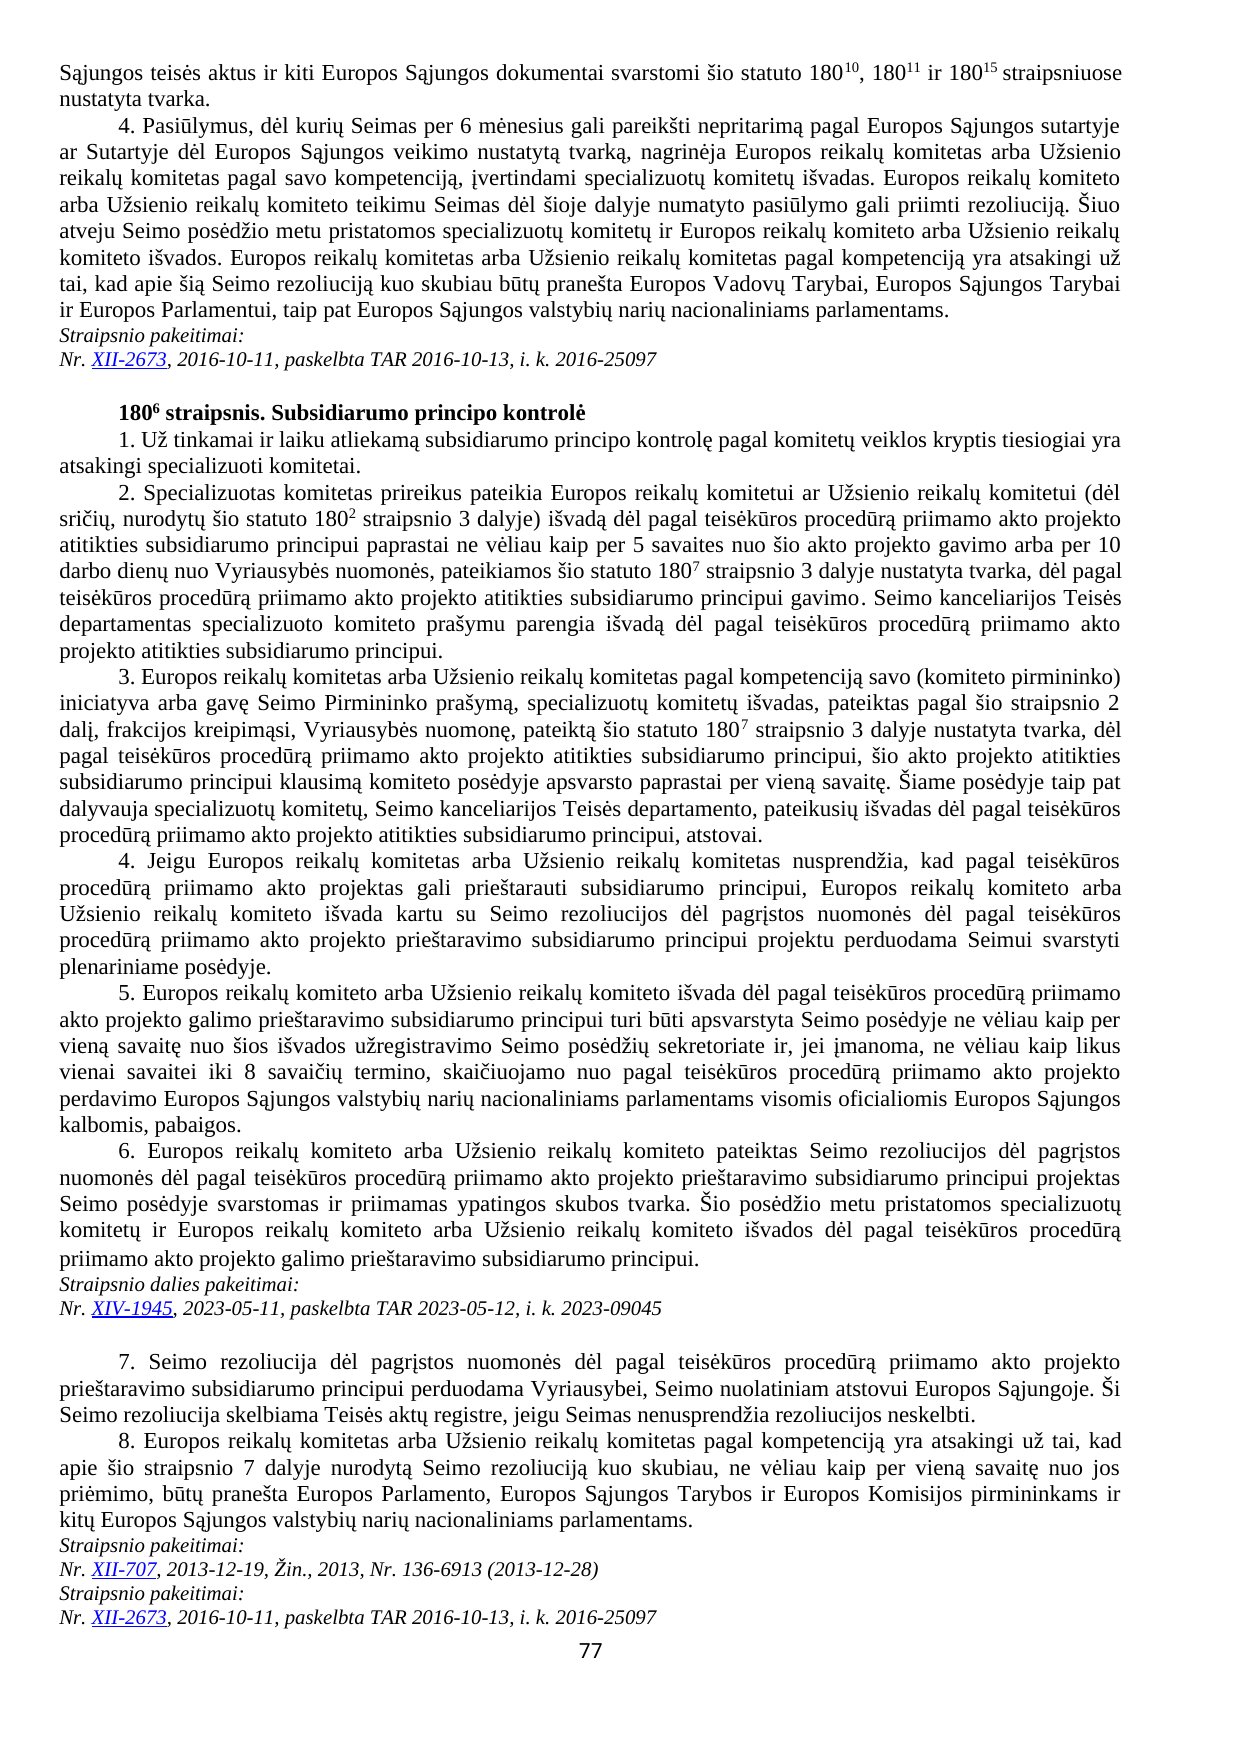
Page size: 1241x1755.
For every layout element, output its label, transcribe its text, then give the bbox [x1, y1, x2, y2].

text 1. Už tinkamai ir laiku atliekamą subsidiarumo principo kontrolę pagal komitetų veiklos kryptis tiesiogiai yra atsakingi specializuoti komitetai. [59, 426, 1122, 478]
text 4. Jeigu Europos reikalų komitetas arba Užsienio reikalų komitetas nusprendžia, kad pagal teisėkūros procedūrą priimamo akto projektas gali prieštarauti subsidiarumo principui, Europos reikalų komiteto arba Užsienio reikalų komiteto išvada kartu su Seimo rezoliucijos dėl pagrįstos nuomonės dėl pagal teisėkūros procedūrą priimamo akto projekto prieštaravimo subsidiarumo principui projektu perduodama Seimui svarstyti plenariniame posėdyje. [59, 847, 1122, 979]
text 4. Pasiūlymus, dėl kurių Seimas per 6 mėnesius gali pareikšti nepritarimą pagal Europos Sąjungos sutartyje ar Sutartyje dėl Europos Sąjungos veikimo nustatytą tvarką, nagrinėja Europos reikalų komitetas arba Užsienio reikalų komitetas pagal savo kompetenciją, įvertindami specializuotų komitetų išvadas. Europos reikalų komiteto arba Užsienio reikalų komiteto teikimu Seimas dėl šioje dalyje numatyto pasiūlymo gali priimti rezoliuciją. Šiuo atveju Seimo posėdžio metu pristatomos specializuotų komitetų ir Europos reikalų komiteto arba Užsienio reikalų komiteto išvados. Europos reikalų komitetas arba Užsienio reikalų komitetas pagal kompetenciją yra atsakingi už tai, kad apie šią Seimo rezoliuciją kuo skubiau būtų pranešta Europos Vadovų Tarybai, Europos Sąjungos Tarybai ir Europos Parlamentui, taip pat Europos Sąjungos valstybių narių nacionaliniams parlamentams. [59, 112, 1122, 323]
text Straipsnio pakeitimai: [59, 1533, 1122, 1557]
text 5. Europos reikalų komiteto arba Užsienio reikalų komiteto išvada dėl pagal teisėkūros procedūrą priimamo akto projekto galimo prieštaravimo subsidiarumo principui turi būti apsvarstyta Seimo posėdyje ne vėliau kaip per vieną savaitę nuo šios išvados užregistravimo Seimo posėdžių sekretoriate ir, jei įmanoma, ne vėliau kaip likus vienai savaitei iki 8 savaičių termino, skaičiuojamo nuo pagal teisėkūros procedūrą priimamo akto projekto perdavimo Europos Sąjungos valstybių narių nacionaliniams parlamentams visomis oficialiomis Europos Sąjungos kalbomis, pabaigos. [59, 979, 1122, 1137]
text 1806 straipsnis. Subsidiarumo principo kontrolė [59, 399, 1122, 426]
text Straipsnio pakeitimai: [59, 1581, 1122, 1605]
text 6. Europos reikalų komiteto arba Užsienio reikalų komiteto pateiktas Seimo rezoliucijos dėl pagrįstos nuomonės dėl pagal teisėkūros procedūrą priimamo akto projekto prieštaravimo subsidiarumo principui projektas Seimo posėdyje svarstomas ir priimamas ypatingos skubos tvarka. Šio posėdžio metu pristatomos specializuotų komitetų ir Europos reikalų komiteto arba Užsienio reikalų komiteto išvados dėl pagal teisėkūros procedūrą priimamo akto projekto galimo prieštaravimo subsidiarumo principui. [59, 1137, 1122, 1272]
text Nr. XII-2673, 2016-10-11, paskelbta TAR 2016-10-13, i. k. 2016-25097 [59, 1605, 1122, 1629]
text 2. Specializuotas komitetas prireikus pateikia Europos reikalų komitetui ar Užsienio reikalų komitetui (dėl sričių, nurodytų šio statuto 1802 straipsnio 3 dalyje) išvadą dėl pagal teisėkūros procedūrą priimamo akto projekto atitikties subsidiarumo principui paprastai ne vėliau kaip per 5 savaites nuo šio akto projekto gavimo arba per 10 darbo dienų nuo Vyriausybės nuomonės, pateikiamos šio statuto 1807 straipsnio 3 dalyje nustatyta tvarka, dėl pagal teisėkūros procedūrą priimamo akto projekto atitikties subsidiarumo principui gavimo. Seimo kanceliarijos Teisės departamentas specializuoto komiteto prašymu parengia išvadą dėl pagal teisėkūros procedūrą priimamo akto projekto atitikties subsidiarumo principui. [59, 478, 1122, 663]
text 7. Seimo rezoliucija dėl pagrįstos nuomonės dėl pagal teisėkūros procedūrą priimamo akto projekto prieštaravimo subsidiarumo principui perduodama Vyriausybei, Seimo nuolatiniam atstovui Europos Sąjungoje. Ši Seimo rezoliucija skelbiama Teisės aktų registre, jeigu Seimas nenusprendžia rezoliucijos neskelbti. [59, 1348, 1122, 1427]
text Sąjungos teisės aktus ir kiti Europos Sąjungos dokumentai svarstomi šio statuto 18010, 18011 ir 18015 straipsniuose nustatyta tvarka. [59, 59, 1122, 112]
text Nr. XIV-1945, 2023-05-11, paskelbta TAR 2023-05-12, i. k. 2023-09045 [59, 1296, 1122, 1320]
text Nr. XII-707, 2013-12-19, Žin., 2013, Nr. 136-6913 (2013-12-28) [59, 1557, 1122, 1581]
text Nr. XII-2673, 2016-10-11, paskelbta TAR 2016-10-13, i. k. 2016-25097 [59, 347, 1122, 371]
text Straipsnio pakeitimai: [59, 323, 1122, 347]
text Straipsnio dalies pakeitimai: [59, 1272, 1122, 1296]
text 3. Europos reikalų komitetas arba Užsienio reikalų komitetas pagal kompetenciją savo (komiteto pirmininko) iniciatyva arba gavę Seimo Pirmininko prašymą, specializuotų komitetų išvadas, pateiktas pagal šio straipsnio 2 dalį, frakcijos kreipimąsi, Vyriausybės nuomonę, pateiktą šio statuto 1807 straipsnio 3 dalyje nustatyta tvarka, dėl pagal teisėkūros procedūrą priimamo akto projekto atitikties subsidiarumo principui, šio akto projekto atitikties subsidiarumo principui klausimą komiteto posėdyje apsvarsto paprastai per vieną savaitę. Šiame posėdyje taip pat dalyvauja specializuotų komitetų, Seimo kanceliarijos Teisės departamento, pateikusių išvadas dėl pagal teisėkūros procedūrą priimamo akto projekto atitikties subsidiarumo principui, atstovai. [59, 663, 1122, 847]
text 8. Europos reikalų komitetas arba Užsienio reikalų komitetas pagal kompetenciją yra atsakingi už tai, kad apie šio straipsnio 7 dalyje nurodytą Seimo rezoliuciją kuo skubiau, ne vėliau kaip per vieną savaitę nuo jos priėmimo, būtų pranešta Europos Parlamento, Europos Sąjungos Tarybos ir Europos Komisijos pirmininkams ir kitų Europos Sąjungos valstybių narių nacionaliniams parlamentams. [59, 1427, 1122, 1533]
